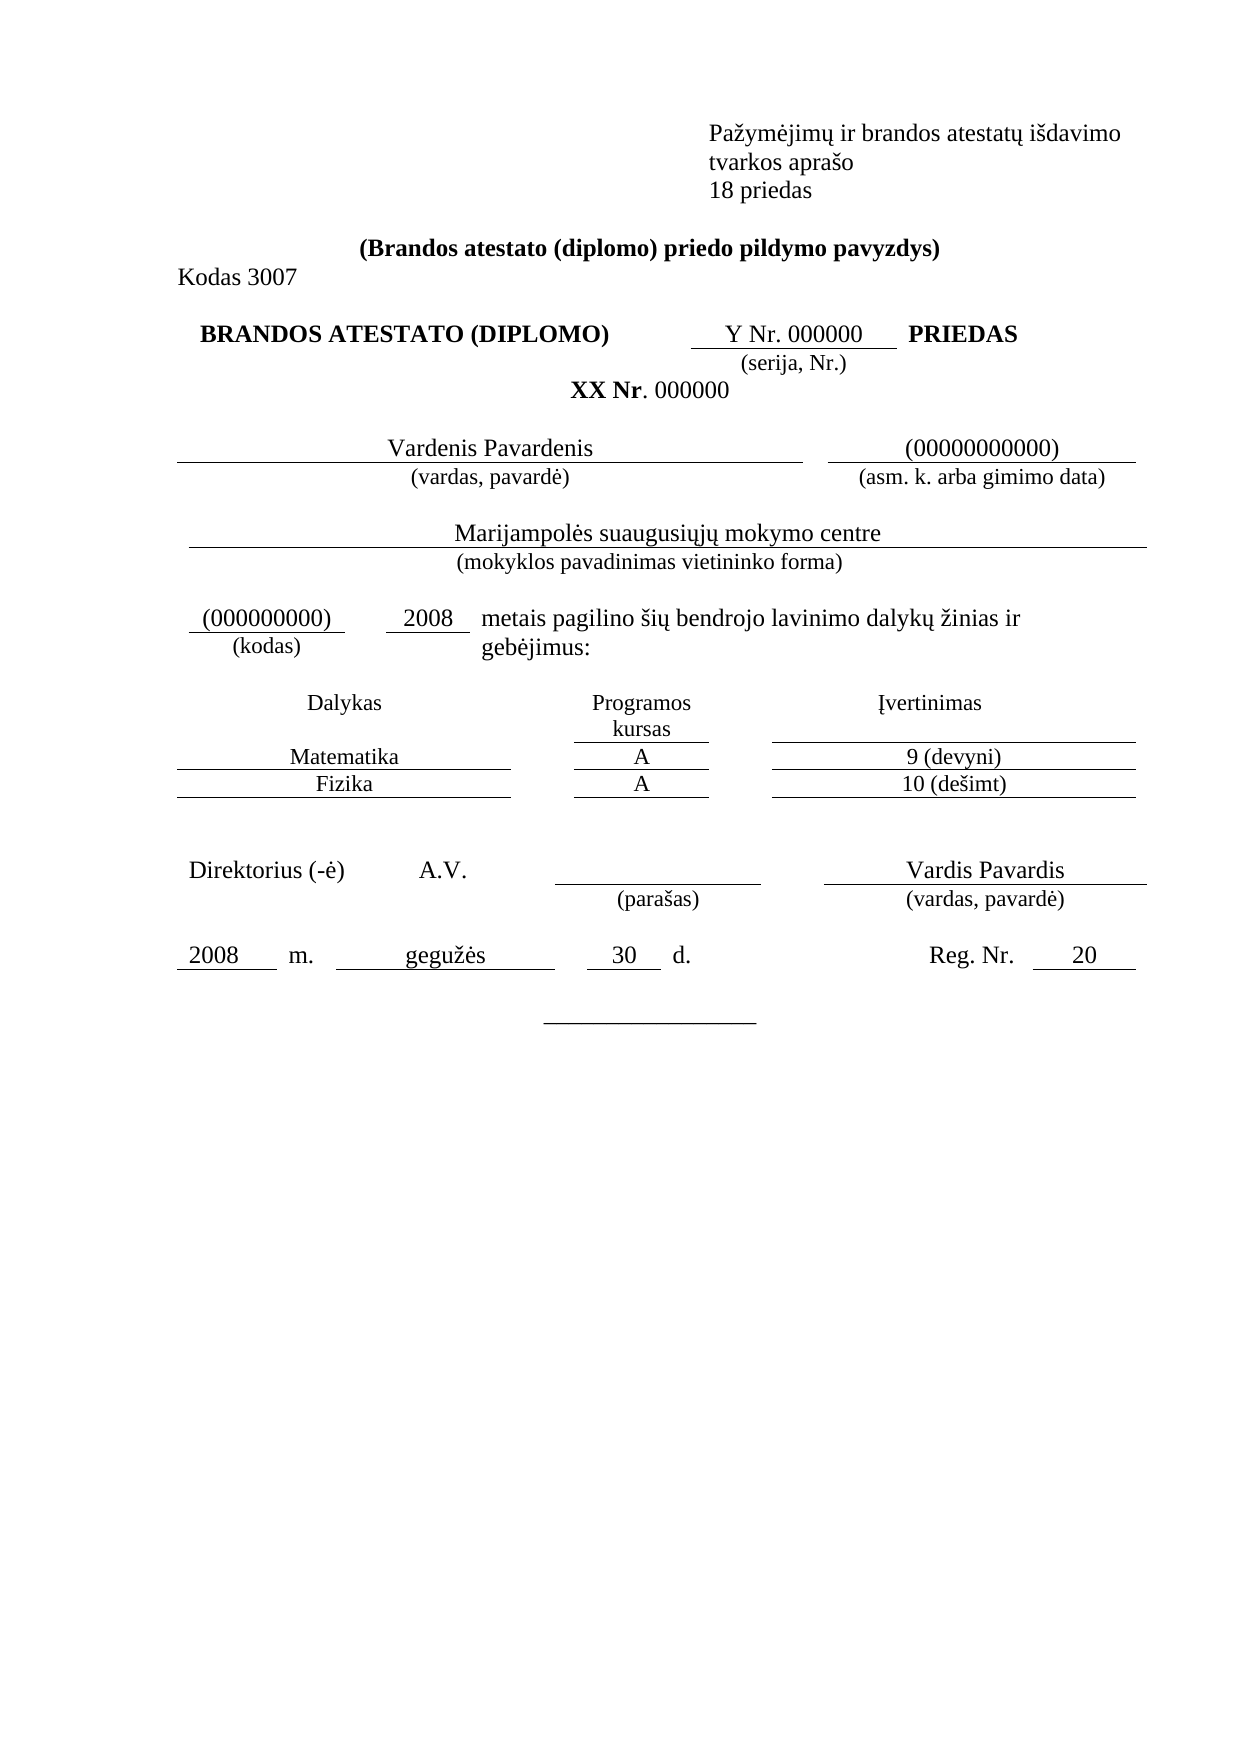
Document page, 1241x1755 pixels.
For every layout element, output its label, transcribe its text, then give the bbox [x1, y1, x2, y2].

text (Brandos atestato (diplomo) priedo pildymo pavyzdys) [177, 233, 1122, 262]
table_cell [803, 462, 828, 489]
table_cell [189, 348, 691, 376]
table_cell A [574, 743, 709, 769]
table_header [555, 855, 761, 884]
table_header (00000000000) [828, 433, 1136, 462]
table_header Vardenis Pavardenis [177, 433, 803, 462]
table_header m. [277, 940, 336, 969]
table_header [803, 433, 828, 462]
table_header 30 [587, 940, 661, 969]
table_header [511, 689, 574, 715]
table_header Vardis Pavardis [824, 855, 1147, 884]
table_header 2008 [177, 940, 277, 969]
table_header Įvertinimas [866, 689, 1136, 715]
table_header A.V. [407, 855, 555, 884]
table_header [772, 689, 866, 715]
table_cell Fizika [177, 770, 511, 797]
table_header Direktorius (-ė) [177, 855, 407, 884]
text 18 priedas [177, 176, 1122, 204]
text Pažymėjimų ir brandos atestatų išdavimo [177, 118, 1122, 147]
table_cell [897, 348, 1147, 376]
table_header metais pagilino šių bendrojo lavinimo dalykų žinias ir gebėjimus: [470, 603, 1147, 660]
table_header 20 [1033, 940, 1136, 969]
table_cell [761, 884, 824, 911]
table_cell (parašas) [555, 885, 761, 911]
table_header [345, 603, 386, 632]
text tvarkos aprašo [177, 147, 1122, 176]
table_cell [709, 769, 772, 797]
text (mokyklos pavadinimas vietininko forma) [177, 548, 1122, 574]
table_cell 10 (dešimt) [772, 770, 1136, 797]
table_cell [511, 715, 574, 742]
table_header BRANDOS ATESTATO (DIPLOMO) [189, 319, 691, 348]
table_cell (asm. k. arba gimimo data) [828, 463, 1136, 489]
table_cell Matematika [177, 742, 511, 769]
text _________________ [177, 998, 1122, 1027]
table_header d. [661, 940, 918, 969]
table_cell [386, 633, 470, 660]
table_cell [177, 884, 555, 911]
text Kodas 3007 [177, 262, 1122, 291]
table_cell (vardas, pavardė) [824, 885, 1147, 911]
table_header PRIEDAS [897, 319, 1147, 348]
table_cell kursas [574, 715, 709, 742]
table_cell [772, 715, 1136, 742]
table_cell 9 (devyni) [772, 743, 1136, 769]
table_header Dalykas [177, 689, 511, 715]
table_header [709, 689, 772, 715]
table_cell [511, 769, 574, 797]
table_cell A [574, 770, 709, 797]
table_cell [177, 715, 511, 742]
table_cell (vardas, pavardė) [177, 463, 803, 489]
table_header 2008 [386, 603, 470, 632]
table_header (000000000) [189, 603, 345, 632]
table_header [555, 940, 587, 969]
table_cell [511, 742, 574, 769]
table_header [761, 855, 824, 884]
table_cell (kodas) [189, 633, 345, 660]
table_header Y Nr. 000000 [691, 319, 897, 348]
text XX Nr. 000000 [177, 376, 1122, 404]
table_cell (serija, Nr.) [691, 349, 897, 376]
table_header gegužės [336, 940, 555, 969]
table_header Marijampolės suaugusiųjų mokymo centre [189, 518, 1147, 547]
table_header Programos [574, 689, 709, 715]
table_cell [709, 742, 772, 769]
table_cell [709, 715, 772, 742]
table_header Reg. Nr. [918, 940, 1033, 969]
table_cell [345, 632, 386, 660]
